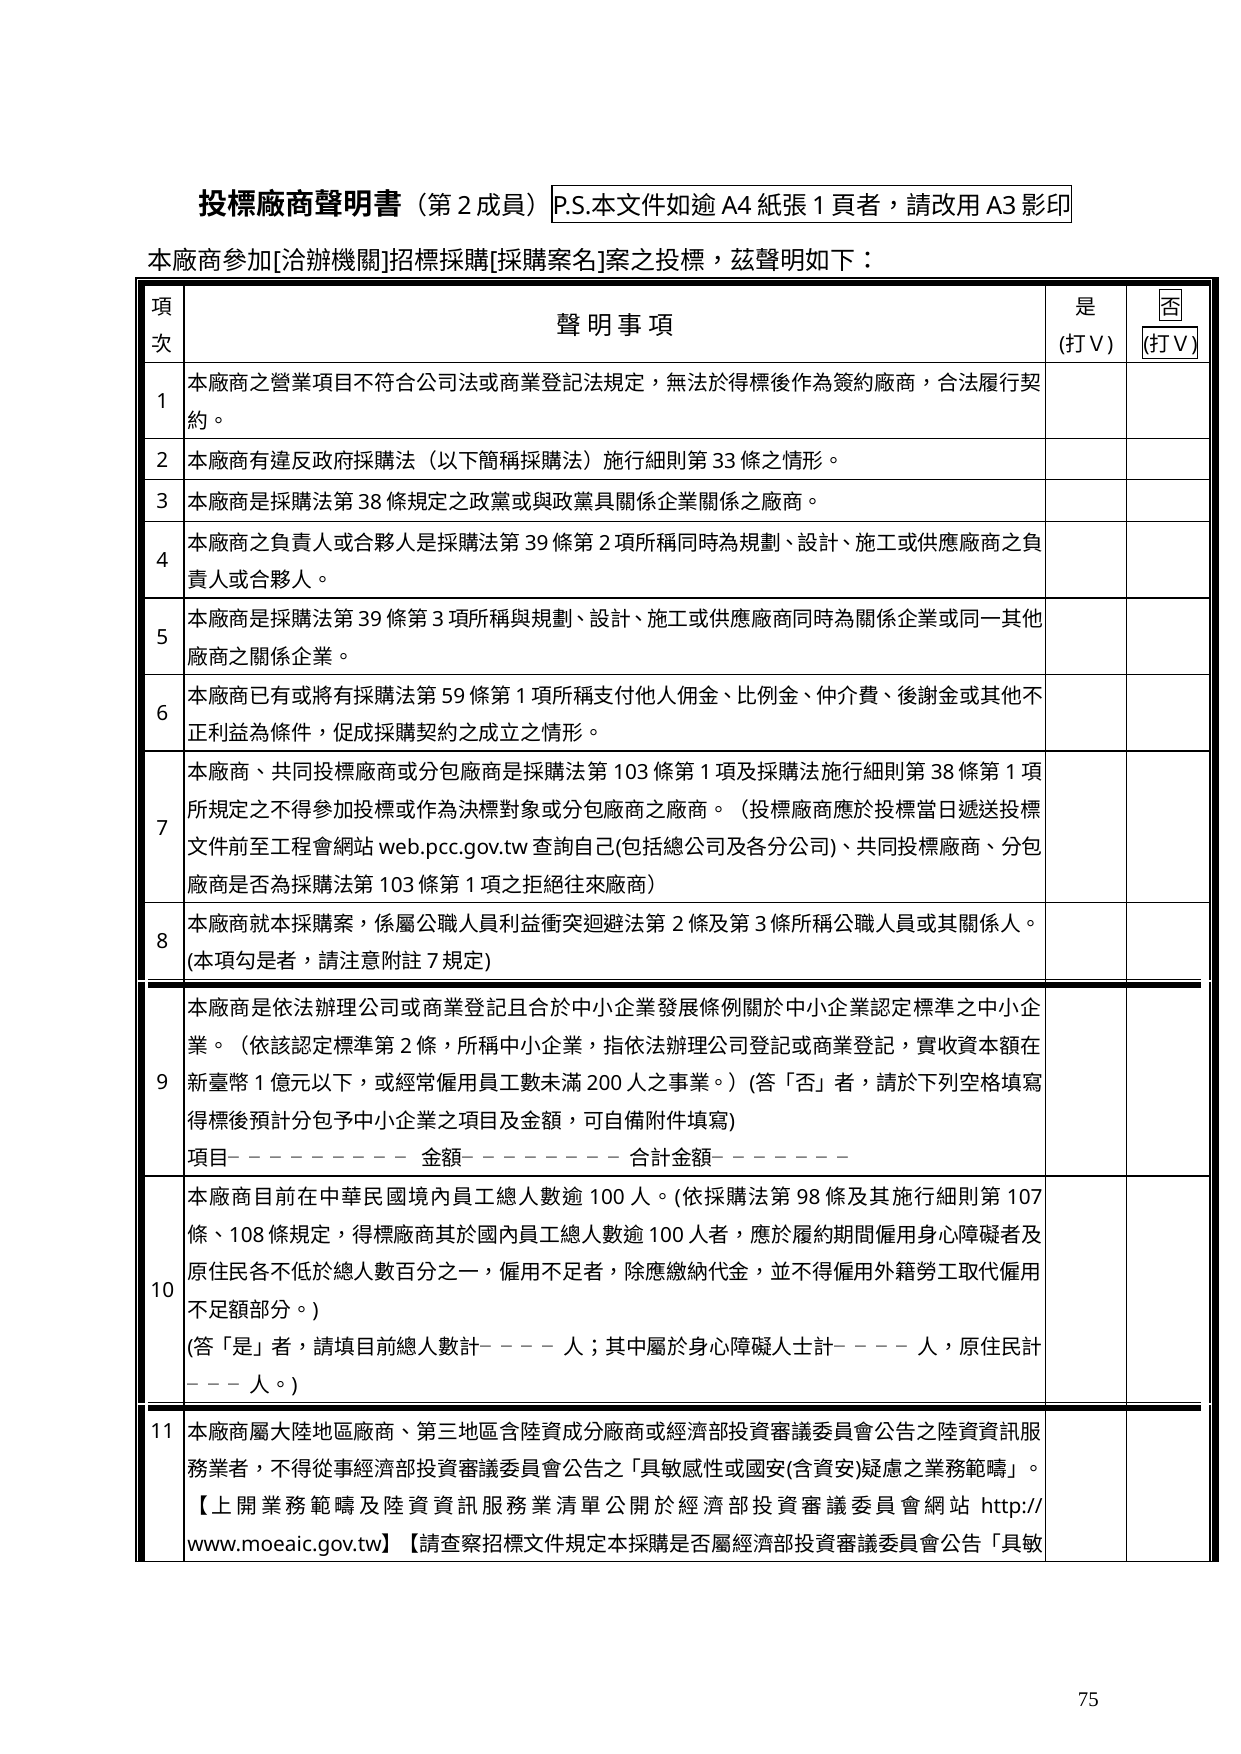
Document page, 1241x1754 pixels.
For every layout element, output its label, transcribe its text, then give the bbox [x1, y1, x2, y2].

table_cell [1127, 752, 1209, 902]
table_cell [1046, 1177, 1126, 1402]
table_cell [1046, 480, 1126, 521]
table_cell 本廠商是採購法第39條第3項所稱與規劃、設計、施工或供應廠商同時為關係企業或同一其他廠商之關係企業。 [185, 599, 1045, 674]
table_cell 7 [145, 752, 183, 902]
table_cell 8 [145, 903, 183, 978]
table_cell [1127, 903, 1209, 978]
table_header 否 (打Ｖ) [1127, 286, 1209, 361]
table_cell [1046, 903, 1126, 978]
text 投標廠商聲明書（第2成員）P.S.本文件如逾A4紙張1頁者，請改用A3影印 [148, 164, 1122, 239]
table_cell [1127, 522, 1209, 597]
table_cell [1127, 480, 1209, 521]
table_cell 11 [140, 1402, 183, 1561]
table_cell 5 [145, 599, 183, 674]
table_cell 本廠商目前在中華民國境內員工總人數逾100人。(依採購法第98條及其施行細則第107條、108條規定，得標廠商其於國內員工總人數逾100人者，應於履約期間僱用身心障礙者及原住民各不低於總人數百分之一，僱用不足者，除應繳納代金，並不得僱用外籍勞工取代僱用不足額部分。) (答「是」者，請填目前總人數計╴╴╴╴人；其中屬於身心障礙人士計╴╴╴╴人，原住民計╴╴╴人。) [185, 1177, 1045, 1402]
table_cell 9 [140, 979, 183, 1175]
table_cell [1046, 599, 1126, 674]
table_cell [1127, 1402, 1212, 1561]
table_cell [1046, 363, 1126, 438]
table_cell 本廠商是依法辦理公司或商業登記且合於中小企業發展條例關於中小企業認定標準之中小企業。（依該認定標準第2條，所稱中小企業，指依法辦理公司登記或商業登記，實收資本額在新臺幣1億元以下，或經常僱用員工數未滿200人之事業。）(答「否」者，請於下列空格填寫得標後預計分包予中小企業之項目及金額，可自備附件填寫) 項目╴╴╴╴╴╴╴╴╴ 金額╴╴╴╴╴╴╴╴合計金額╴╴╴╴╴╴╴ [185, 988, 1045, 1175]
table_cell [1127, 1177, 1209, 1402]
table_cell 本廠商已有或將有採購法第59條第1項所稱支付他人佣金、比例金、仲介費、後謝金或其他不正利益為條件，促成採購契約之成立之情形。 [185, 675, 1045, 750]
table_header 聲 明 事 項 [185, 286, 1045, 361]
table_cell [1127, 675, 1209, 750]
table_cell 2 [145, 439, 183, 479]
table_cell [1127, 439, 1209, 479]
table_cell [1127, 363, 1209, 438]
table_cell 3 [145, 480, 183, 521]
table_cell 4 [145, 522, 183, 597]
table_cell 1 [145, 363, 183, 438]
table_cell 10 [145, 1177, 183, 1402]
table_cell 6 [145, 675, 183, 750]
table_cell [1046, 522, 1126, 597]
table_cell 本廠商之負責人或合夥人是採購法第39條第2項所稱同時為規劃、設計、施工或供應廠商之負責人或合夥人。 [185, 522, 1045, 597]
table_cell 本廠商、共同投標廠商或分包廠商是採購法第103條第1項及採購法施行細則第38條第1項所規定之不得參加投標或作為決標對象或分包廠商之廠商。（投標廠商應於投標當日遞送投標文件前至工程會網站web.pcc.gov.tw查詢自己(包括總公司及各分公司)、共同投標廠商、分包廠商是否為採購法第103條第1項之拒絕往來廠商） [185, 752, 1045, 902]
table_cell [1046, 1411, 1126, 1561]
table_cell [1046, 752, 1126, 902]
table_cell [1127, 599, 1209, 674]
table_cell 本廠商屬大陸地區廠商、第三地區含陸資成分廠商或經濟部投資審議委員會公告之陸資資訊服務業者，不得從事經濟部投資審議委員會公告之「具敏感性或國安(含資安)疑慮之業務範疇」。【上開業務範疇及陸資資訊服務業清單公開於經濟部投資審議委員會網站http://www.moeaic.gov.tw】【請查察招標文件規定本採購是否屬經濟部投資審議委員會公告「具敏 [185, 1411, 1045, 1561]
table_cell [1046, 675, 1126, 750]
text 本廠商參加[洽辦機關]招標採購[採購案名]案之投標，茲聲明如下： [148, 239, 1092, 277]
table_cell [1046, 988, 1126, 1175]
table_cell [1046, 439, 1126, 479]
table_cell 本廠商有違反政府採購法（以下簡稱採購法）施行細則第33條之情形。 [185, 439, 1045, 479]
table_cell [1127, 979, 1212, 1175]
table_header 是 (打Ｖ) [1046, 286, 1126, 361]
table_cell 本廠商就本採購案，係屬公職人員利益衝突迴避法第2條及第3條所稱公職人員或其關係人。(本項勾是者，請注意附註7規定) [185, 903, 1045, 978]
table_cell 本廠商之營業項目不符合公司法或商業登記法規定，無法於得標後作為簽約廠商，合法履行契約。 [185, 363, 1045, 438]
table_header 項 次 [145, 286, 183, 361]
table_cell 本廠商是採購法第38條規定之政黨或與政黨具關係企業關係之廠商。 [185, 480, 1045, 521]
